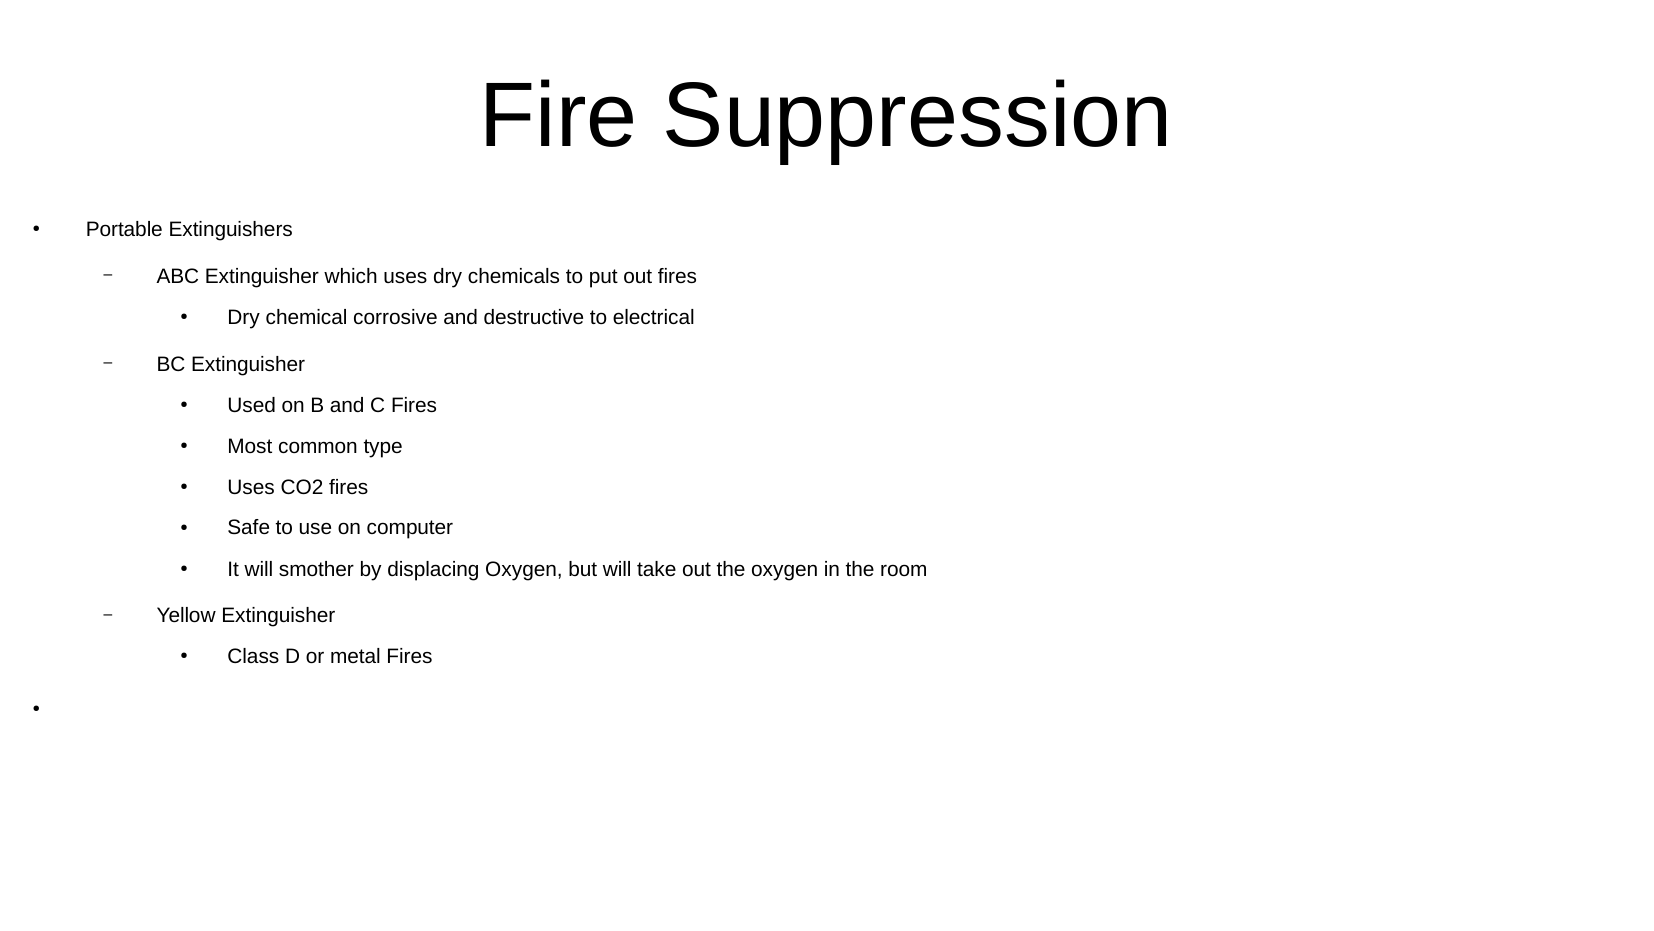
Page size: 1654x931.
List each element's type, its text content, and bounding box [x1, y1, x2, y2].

list Portable Extinguishers ABC Extinguisher which uses dry chemicals to put out fires Dry chemical corrosive and destructive to electrical BC Extinguisher Used on B and C Fires Most common type Uses CO2 fires Safe to use on computer It will smother by displacing Oxygen, but will take out the oxygen in the room Yellow Extinguisher Class D or metal Fires [15, 217, 1571, 916]
title Fire Suppression [82, 37, 1571, 193]
